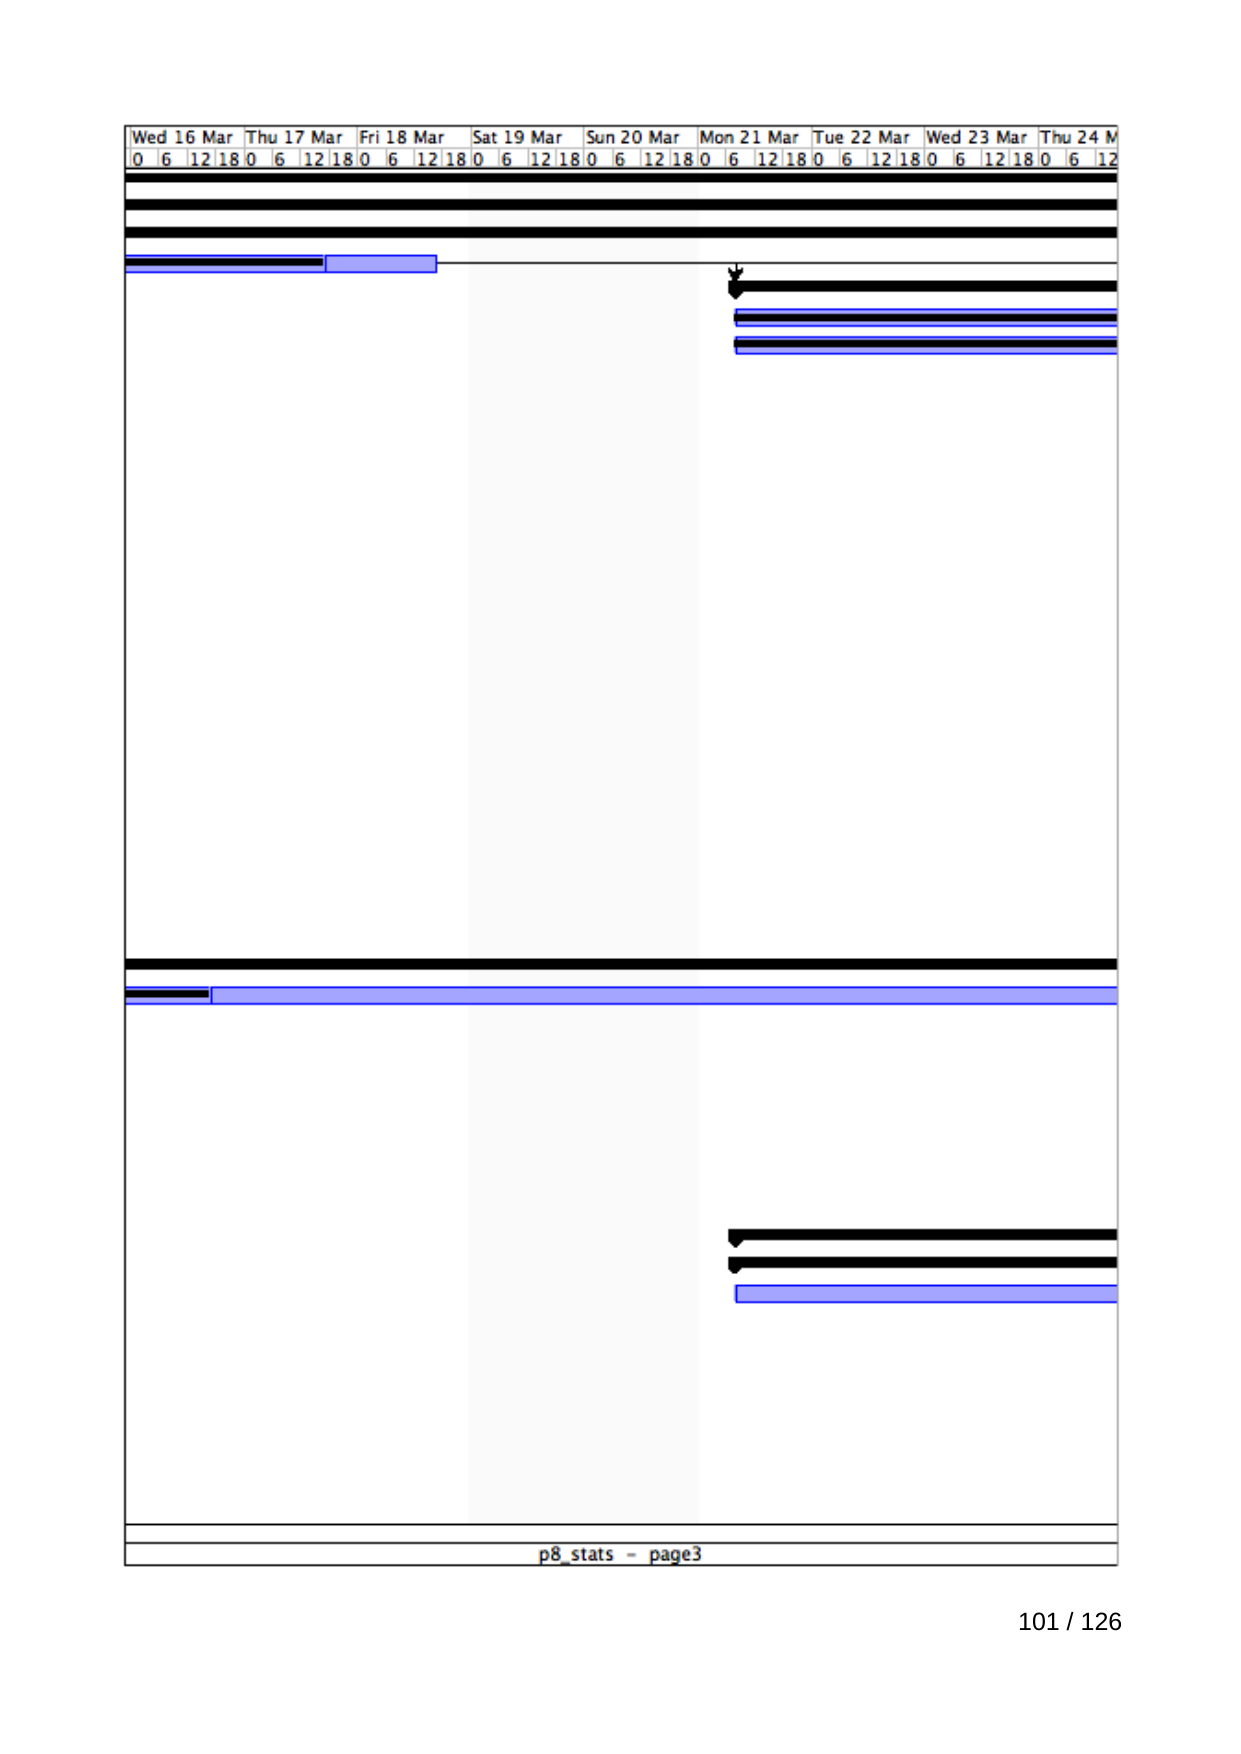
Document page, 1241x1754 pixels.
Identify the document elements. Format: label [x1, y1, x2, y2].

picture [120, 118, 1121, 1574]
